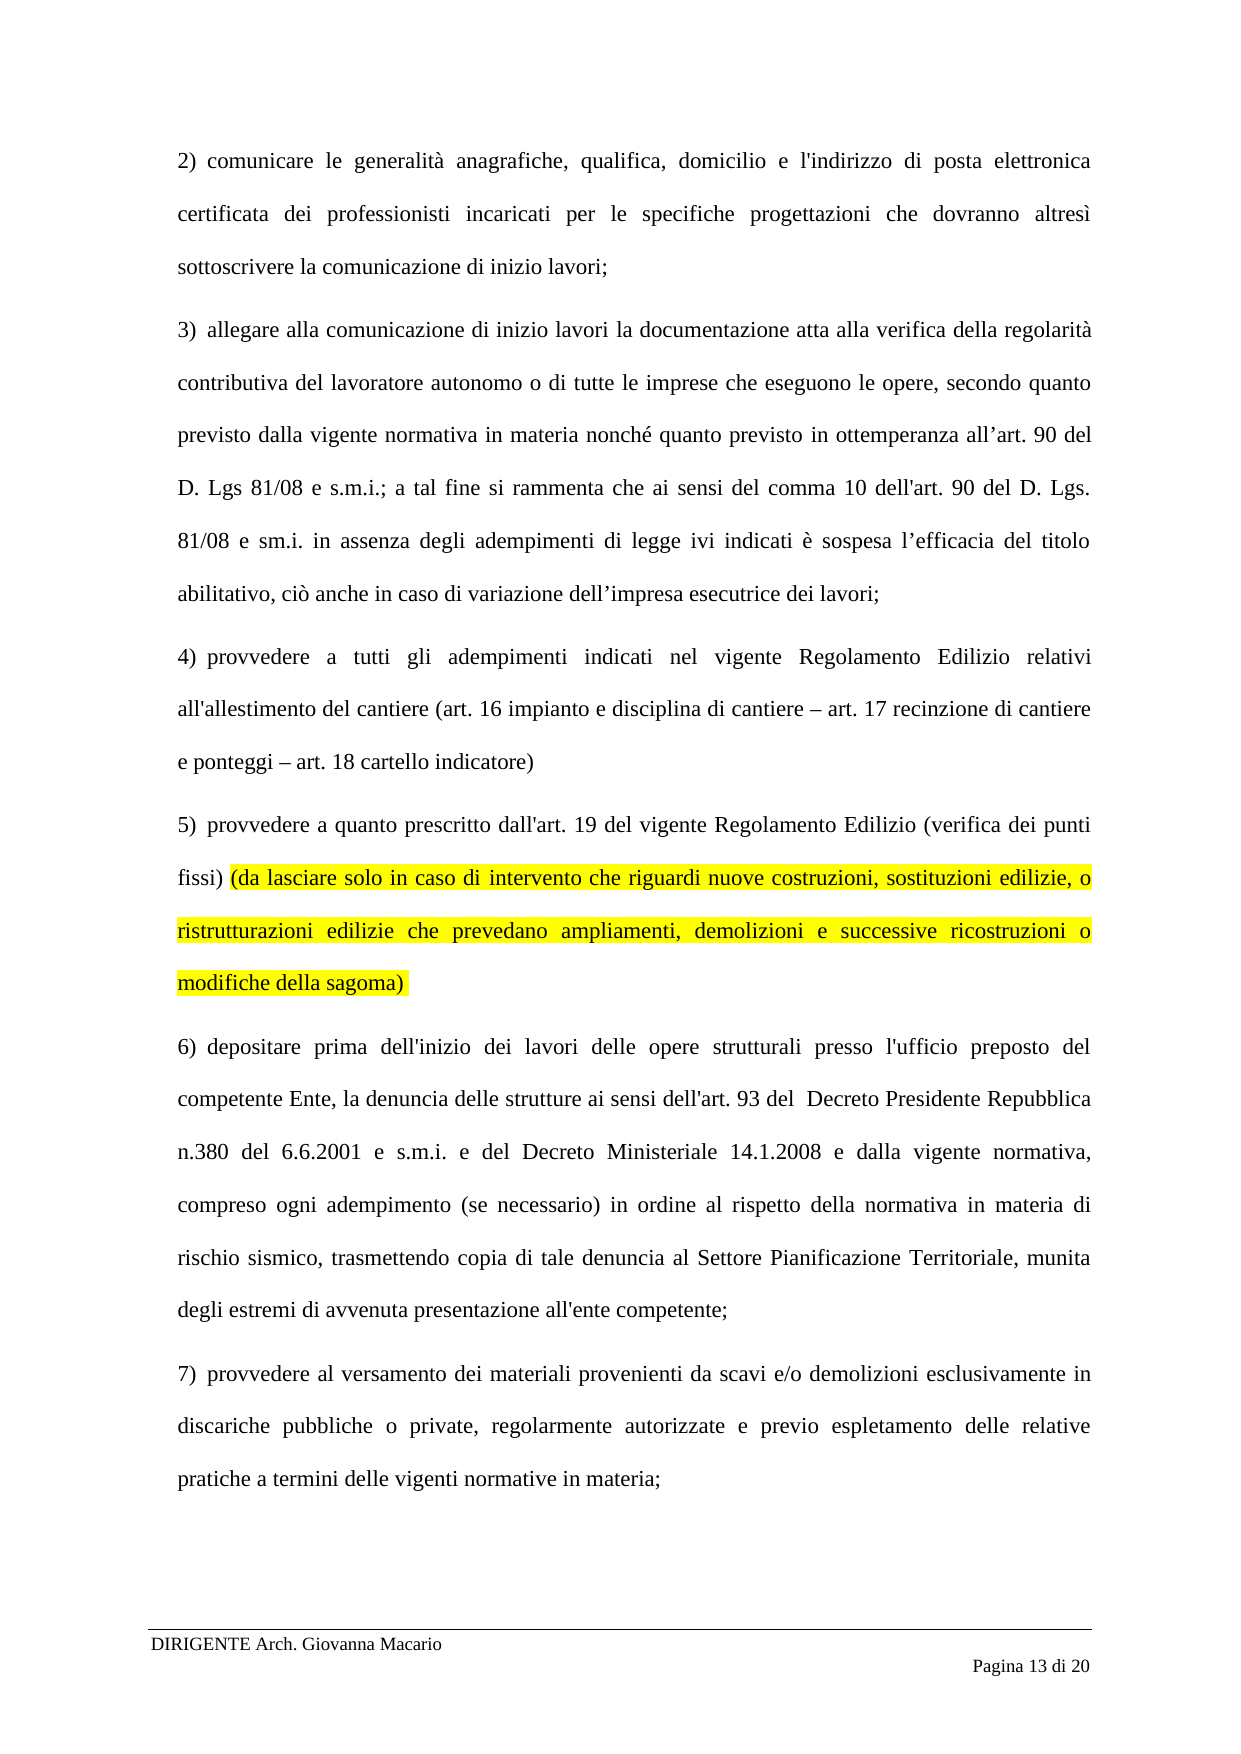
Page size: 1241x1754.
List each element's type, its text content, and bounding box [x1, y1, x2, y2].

list depositare prima dell'inizio dei lavori delle opere strutturali presso l'ufficio preposto del competente Ente, la denuncia delle strutture ai sensi dell'art. 93 del Decreto Presidente Repubblica n.380 del 6.6.2001 e s.m.i. e del Decreto Ministeriale 14.1.2008 e dalla vigente normativa, compreso ogni adempimento (se necessario) in ordine al rispetto della normativa in materia di rischio sismico, trasmettendo copia di tale denuncia al Settore Pianificazione Territoriale, munita degli estremi di avvenuta presentazione all'ente competente; [177, 1033, 1092, 1323]
list provvedere a quanto prescritto dall'art. 19 del vigente Regolamento Edilizio (verifica dei punti fissi) (da lasciare solo in caso di intervento che riguardi nuove costruzioni, sostituzioni edilizie, o ristrutturazioni edilizie che prevedano ampliamenti, demolizioni e successive ricostruzioni o modifiche della sagoma) [177, 811, 1092, 996]
list comunicare le generalità anagrafiche, qualifica, domicilio e l'indirizzo di posta elettronica certificata dei professionisti incaricati per le specifiche progettazioni che dovranno altresì sottoscrivere la comunicazione di inizio lavori; [177, 148, 1092, 279]
list allegare alla comunicazione di inizio lavori la documentazione atta alla verifica della regolarità contributiva del lavoratore autonomo o di tutte le imprese che eseguono le opere, secondo quanto previsto dalla vigente normativa in materia nonché quanto previsto in ottemperanza all’art. 90 del D. Lgs 81/08 e s.m.i.; a tal fine si rammenta che ai sensi del comma 10 dell'art. 90 del D. Lgs. 81/08 e sm.i. in assenza degli adempimenti di legge ivi indicati è sospesa l’efficacia del titolo abilitativo, ciò anche in caso di variazione dell’impresa esecutrice dei lavori; [177, 316, 1092, 606]
list provvedere a tutti gli adempimenti indicati nel vigente Regolamento Edilizio relativi all'allestimento del cantiere (art. 16 impianto e disciplina di cantiere – art. 17 recinzione di cantiere e ponteggi – art. 18 cartello indicatore) [177, 643, 1092, 774]
list provvedere al versamento dei materiali provenienti da scavi e/o demolizioni esclusivamente in discariche pubbliche o private, regolarmente autorizzate e previo espletamento delle relative pratiche a termini delle vigenti normative in materia; [177, 1360, 1092, 1491]
